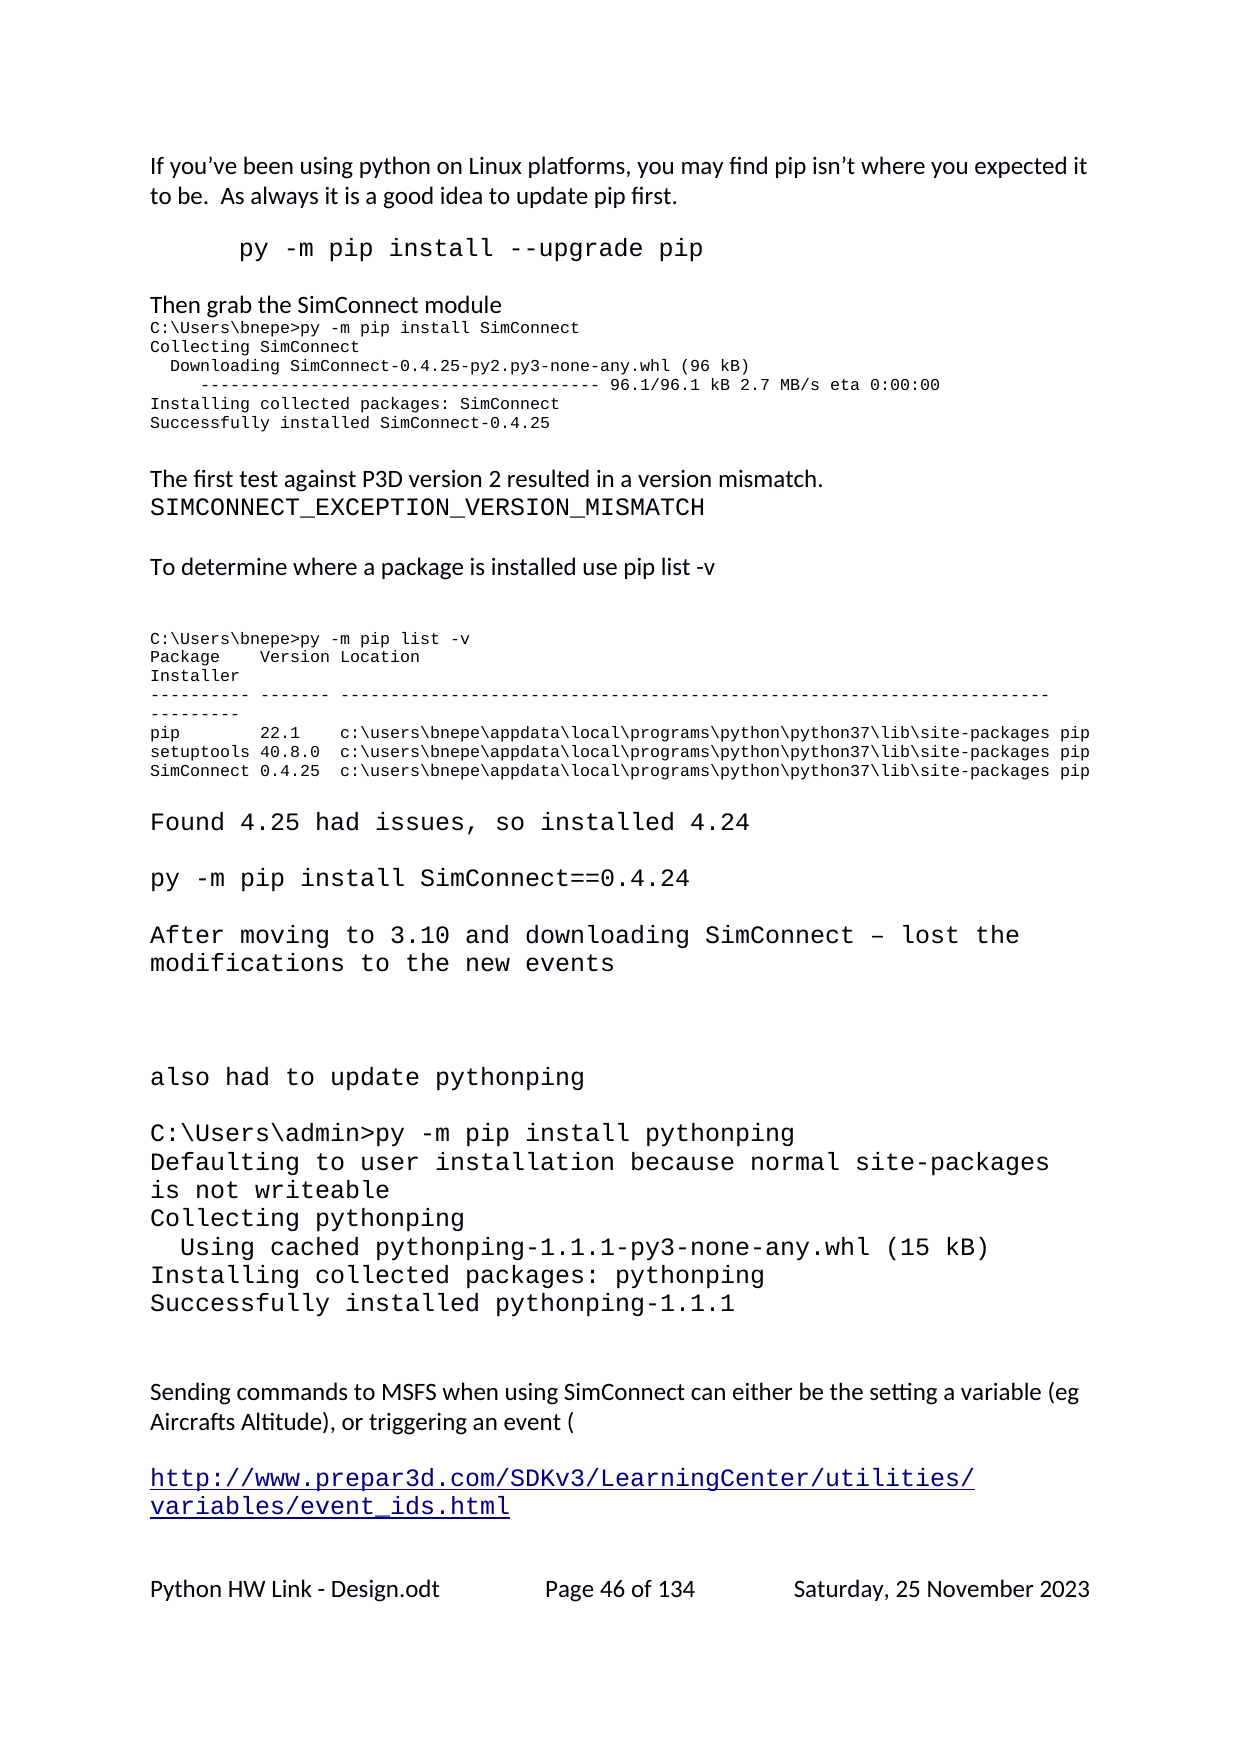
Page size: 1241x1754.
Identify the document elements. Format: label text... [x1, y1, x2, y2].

text ---------- ------- ----------------------------------------------------------------------- --------- [150, 687, 1090, 724]
text Package Version Location Installer [150, 649, 1090, 687]
text Found 4.25 had issues, so installed 4.24 [150, 809, 1090, 838]
text Then grab the SimConnect module [150, 289, 1090, 320]
text The first test against P3D version 2 resulted in a version mismatch. [150, 463, 1090, 494]
text py -m pip install --upgrade pip [150, 236, 1090, 264]
text C:\Users\bnepe>py -m pip list -v [150, 630, 1090, 649]
text C:\Users\bnepe>py -m pip install SimConnect [150, 320, 1090, 339]
text SimConnect 0.4.25 c:\users\bnepe\appdata\local\programs\python\python37\lib\site-packages pip [150, 762, 1090, 781]
text ---------------------------------------- 96.1/96.1 kB 2.7 MB/s eta 0:00:00 [150, 376, 1090, 395]
text Downloading SimConnect-0.4.25-py2.py3-none-any.whl (96 kB) [150, 358, 1090, 376]
text Successfully installed SimConnect-0.4.25 [150, 414, 1090, 433]
text also had to update pythonping [150, 1064, 1090, 1093]
text py -m pip install SimConnect==0.4.24 [150, 866, 1090, 894]
text SIMCONNECT_EXCEPTION_VERSION_MISMATCH [150, 494, 1090, 522]
text setuptools 40.8.0 c:\users\bnepe\appdata\local\programs\python\python37\lib\site-packages pip [150, 743, 1090, 762]
text C:\Users\admin>py -m pip install pythonping [150, 1121, 1090, 1149]
text After moving to 3.10 and downloading SimConnect – lost the modifications to the new events [150, 923, 1090, 979]
text pip 22.1 c:\users\bnepe\appdata\local\programs\python\python37\lib\site-packages pip [150, 724, 1090, 743]
text Collecting SimConnect [150, 339, 1090, 358]
text Installing collected packages: SimConnect [150, 395, 1090, 414]
text To determine where a package is installed use pip list -v [150, 551, 1090, 581]
text Collecting pythonping [150, 1206, 1090, 1234]
text Sending commands to MSFS when using SimConnect can either be the setting a variable (eg Aircrafts Altitude), or triggering an event ( [150, 1376, 1090, 1437]
text Installing collected packages: pythonping [150, 1263, 1090, 1291]
text http://www.prepar3d.com/SDKv3/LearningCenter/utilities/variables/event_ids.html [150, 1465, 1090, 1522]
text Defaulting to user installation because normal site-packages is not writeable [150, 1149, 1090, 1206]
text Using cached pythonping-1.1.1-py3-none-any.whl (15 kB) [150, 1234, 1090, 1263]
text Successfully installed pythonping-1.1.1 [150, 1291, 1090, 1319]
text If you’ve been using python on Linux platforms, you may find pip isn’t where you expected it to be. As always it is a good idea to update pip first. [150, 150, 1090, 211]
